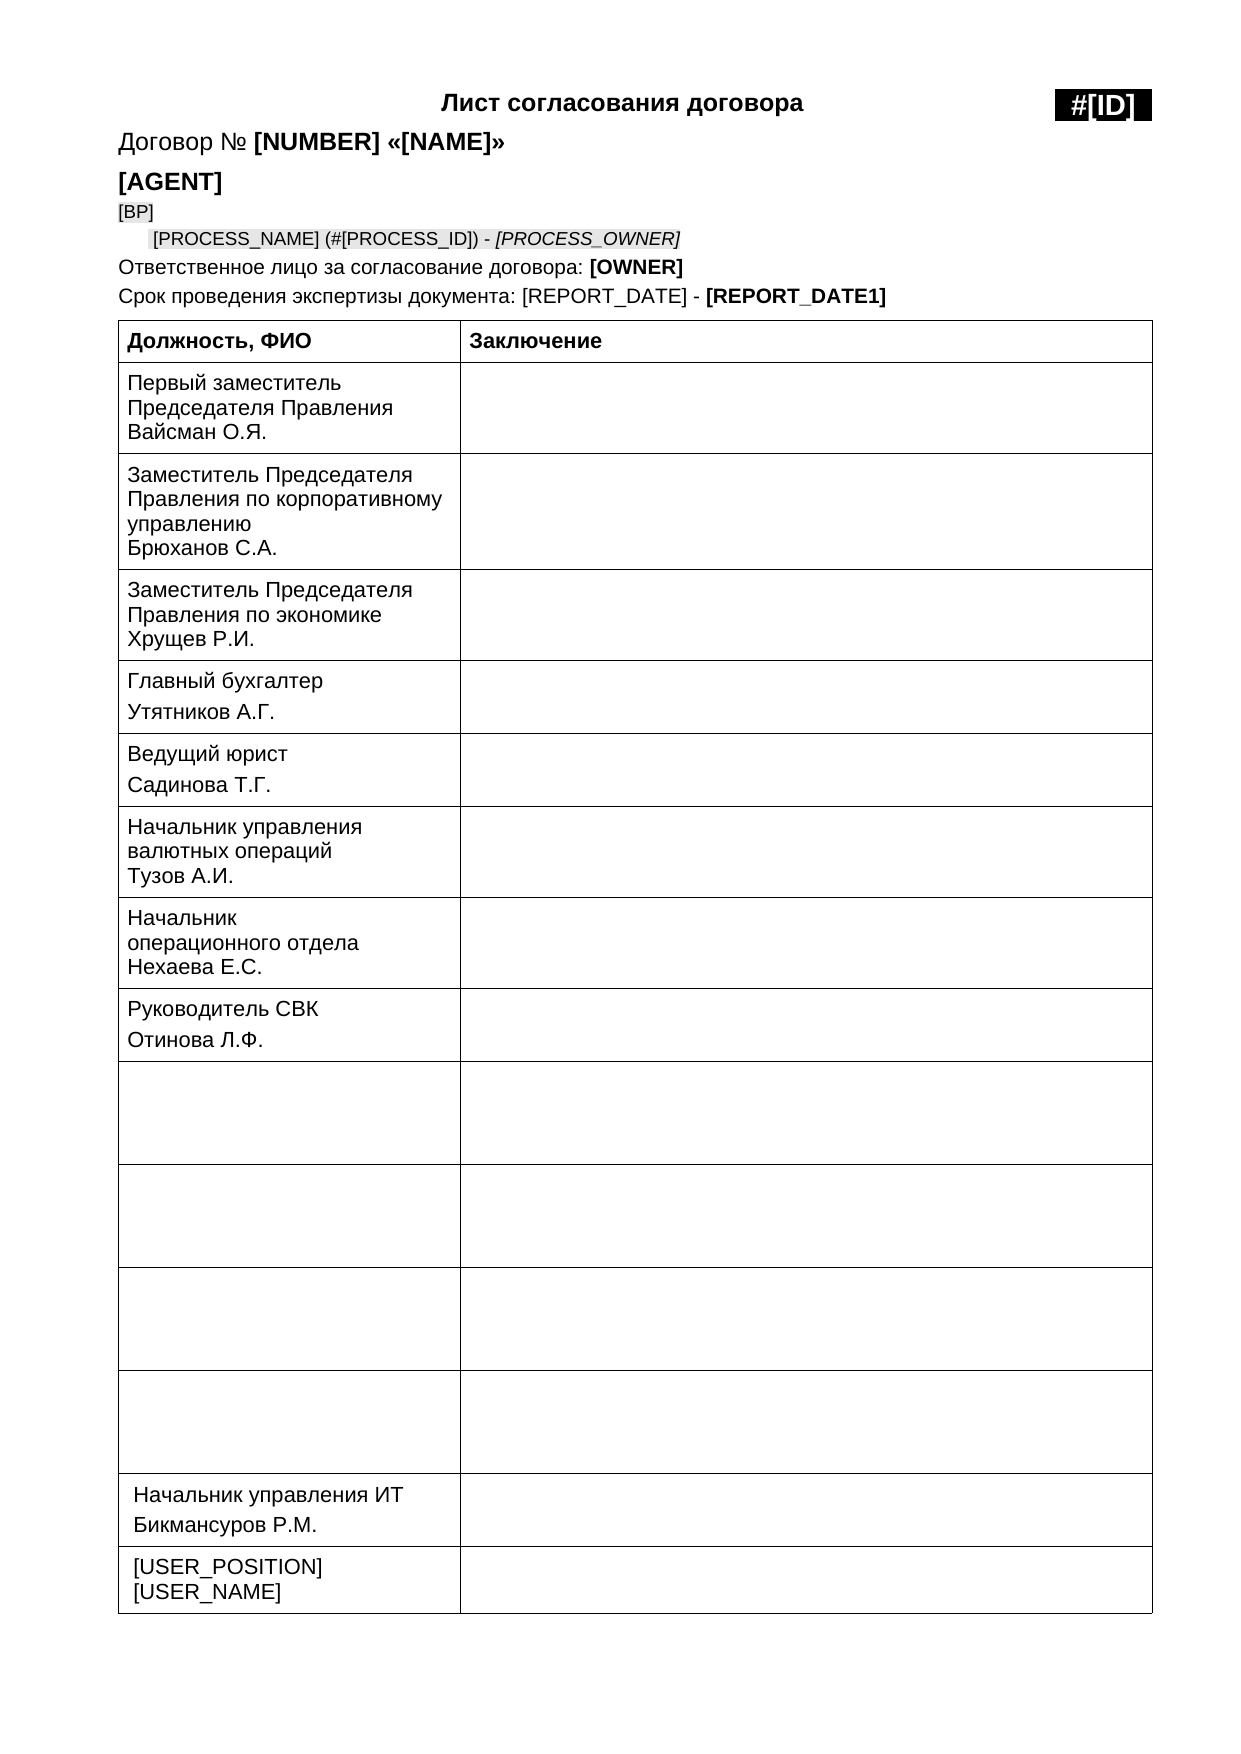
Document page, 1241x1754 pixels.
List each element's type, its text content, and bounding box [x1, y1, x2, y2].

table_header [PROCESS_NAME] (#[PROCESS_ID]) - [PROCESS_OWNER] [148, 223, 1152, 249]
table_cell Главный бухгалтер Утятников А.Г. [119, 661, 460, 733]
table_cell [461, 898, 1152, 988]
table_cell [461, 570, 1152, 660]
subtitle Договор № [NUMBER] «[NAME]» [118, 128, 1152, 156]
table_cell [461, 807, 1152, 897]
table_cell [461, 454, 1152, 569]
table_cell Начальник операционного отдела Нехаева Е.С. [119, 898, 460, 988]
table_cell [461, 1268, 1152, 1370]
table_cell Заместитель Председателя Правления по экономике Хрущев Р.И. [119, 570, 460, 660]
table_cell [461, 1165, 1152, 1267]
table_cell [461, 363, 1152, 453]
table_cell Начальник управления валютных операций Тузов А.И. [119, 807, 460, 897]
table_header Заключение [461, 321, 1152, 362]
text [BP] [118, 202, 1152, 223]
table_cell Начальник управления ИТ Бикмансуров Р.М. [119, 1474, 460, 1546]
table_cell [461, 1062, 1152, 1164]
text Ответственное лицо за согласование договора: [OWNER] [118, 256, 1152, 279]
table_cell [119, 1371, 460, 1473]
table_cell Руководитель СВК Отинова Л.Ф. [119, 989, 460, 1061]
table_cell [119, 1165, 460, 1267]
text [AGENT] [118, 168, 1152, 196]
table_header [118, 89, 215, 128]
table_header #[ID] [1030, 89, 1152, 128]
table_cell [119, 1062, 460, 1164]
table_cell [461, 734, 1152, 806]
table_cell Первый заместитель Председателя Правления Вайсман О.Я. [119, 363, 460, 453]
table_cell [461, 1474, 1152, 1546]
table_cell [461, 1371, 1152, 1473]
table_cell [119, 1268, 460, 1370]
table_cell Ведущий юрист Садинова Т.Г. [119, 734, 460, 806]
table_header Лист согласования договора [215, 89, 1030, 128]
text Срок проведения экспертизы документа: [REPORT_DATE] - [REPORT_DATE1] [118, 285, 1152, 308]
table_cell [461, 989, 1152, 1061]
table_cell Заместитель Председателя Правления по корпоративному управлению Брюханов С.А. [119, 454, 460, 569]
table_header Должность, ФИО [119, 321, 460, 362]
table_cell [461, 661, 1152, 733]
table_cell [USER_POSITION] [USER_NAME] [119, 1547, 460, 1613]
table_cell [461, 1547, 1152, 1613]
